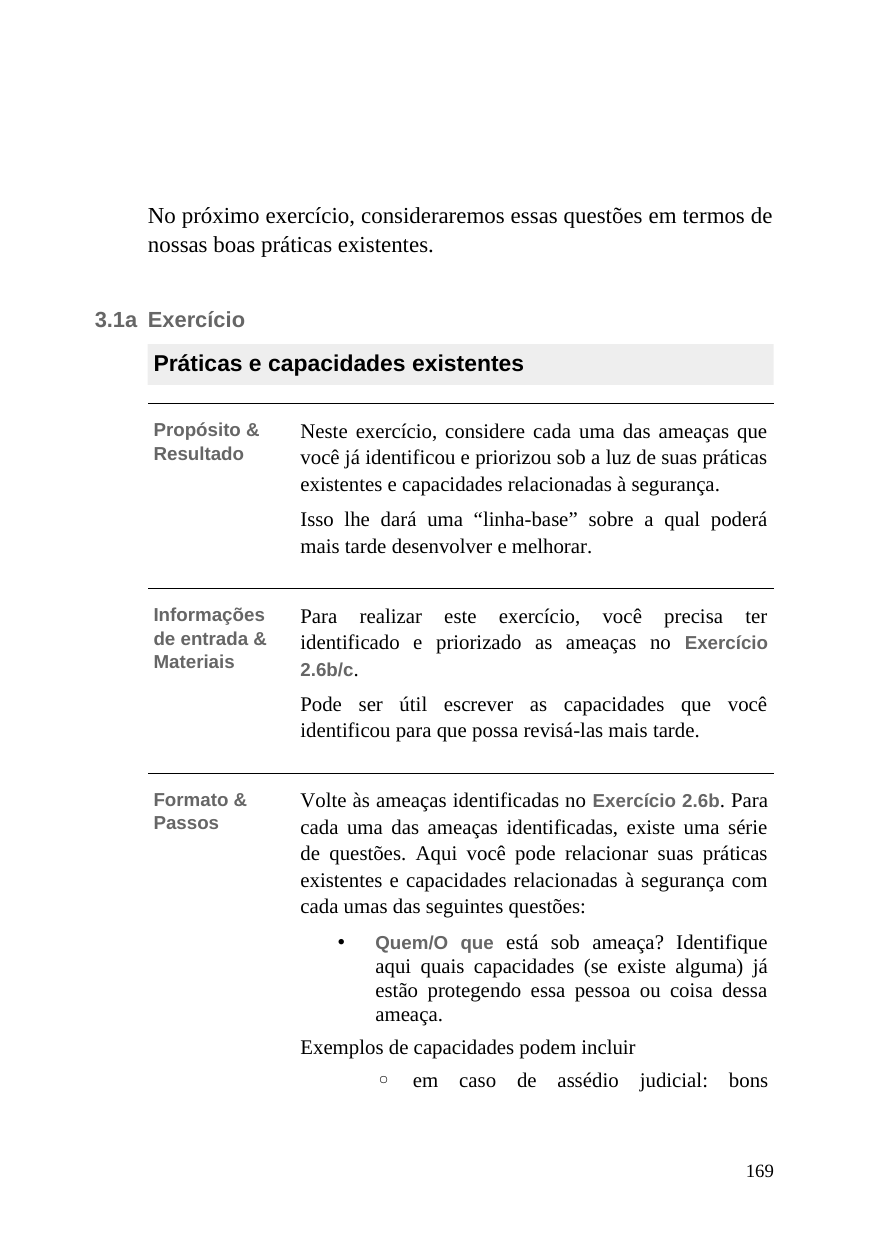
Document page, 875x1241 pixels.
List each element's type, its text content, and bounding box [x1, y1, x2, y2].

table_header Neste exercício, considere cada uma das ameaças que você já identificou e priorizou sob a luz de suas práticas existentes e capacidades relacionadas à segurança. Isso lhe dará uma “linha-base” sobre a qual poderá mais tarde desenvolver e melhorar. [294, 413, 774, 572]
table_header Volte às ameaças identificadas no Exercício 2.6b. Para cada uma das ameaças identificadas, existe uma série de questões. Aqui você pode relacionar suas práticas existentes e capacidades relacionadas à segurança com cada umas das seguintes questões: Quem/O que está sob ameaça? Identifique aqui quais capacidades (se existe alguma) já estão protegendo essa pessoa ou coisa dessa ameaça. Exemplos de capacidades podem incluir em caso de assédio judicial: bons [294, 783, 774, 1097]
table_header Para realizar este exercício, você precisa ter identificado e priorizado as ameaças no Exercício 2.6b/c. Pode ser útil escrever as capacidades que você identificou para que possa revisá-las mais tarde. [294, 598, 774, 757]
text 3.1a Exercício [94, 307, 774, 332]
table_header Propósito & Resultado [148, 413, 294, 572]
table_header Formato & Passos [148, 783, 294, 1097]
table_header Informações de entrada & Materiais [148, 598, 294, 757]
text No próximo exercício, consideraremos essas questões em termos de nossas boas práticas existentes. [148, 202, 774, 257]
